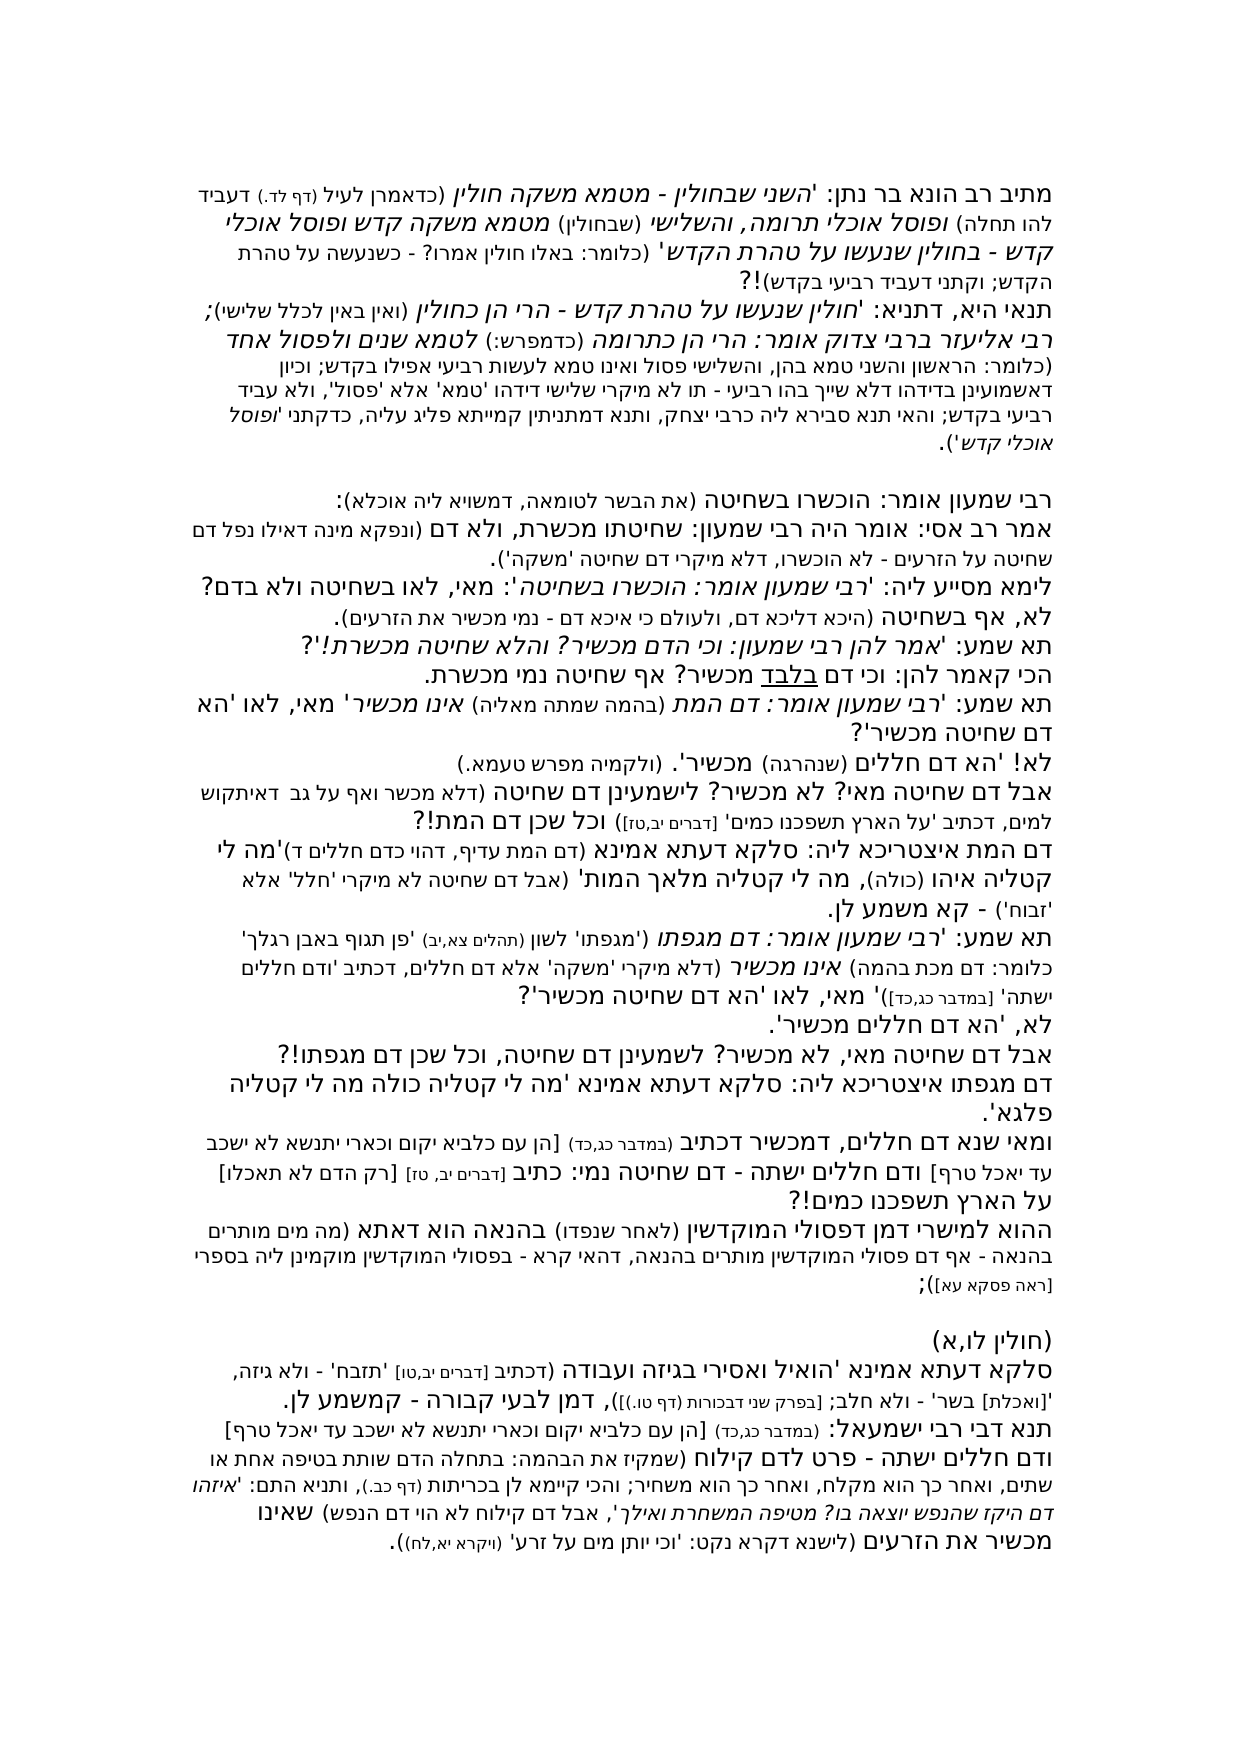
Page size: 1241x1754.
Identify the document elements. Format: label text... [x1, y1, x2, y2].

text לא! 'הא דם חללים (שנהרגה) מכשיר'. (ולקמיה מפרש טעמא.) [187, 748, 1053, 777]
text סלקא דעתא אמינא 'הואיל ואסירי בגיזה ועבודה (דכתיב [דברים יב,טו] 'תזבח' - ולא גיזה, '[ואכלת] בשר' - ולא חלב; [בפרק שני דבכורות (דף טו.)]), דמן לבעי קבורה - קמשמע לן. [187, 1356, 1053, 1414]
text תנאי היא, דתניא: 'חולין שנעשו על טהרת קדש - הרי הן כחולין (ואין באין לכלל שלישי); רבי אליעזר ברבי צדוק אומר: הרי הן כתרומה (כדמפרש:) לטמא שנים ולפסול אחד (כלומר: הראשון והשני טמא בהן, והשלישי פסול ואינו טמא לעשות רביעי אפילו בקדש; וכיון דאשמועינן בדידהו דלא שייך בהו רביעי - תו לא מיקרי שלישי דידהו 'טמא' אלא 'פסול', ולא עביד רביעי בקדש; והאי תנא סבירא ליה כרבי יצחק, ותנא דמתניתין קמייתא פליג עליה, כדקתני 'ופוסל אוכלי קדש'). [187, 296, 1053, 456]
text אבל דם שחיטה מאי? לא מכשיר? לישמעינן דם שחיטה (דלא מכשר ואף על גב דאיתקוש למים, דכתיב 'על הארץ תשפכנו כמים' [דברים יב,טז]) וכל שכן דם המת!? [187, 777, 1053, 835]
text תא שמע: 'רבי שמעון אומר: דם מגפתו ('מגפתו' לשון (תהלים צא,יב) 'פן תגוף באבן רגלך' כלומר: דם מכת בהמה) אינו מכשיר (דלא מיקרי 'משקה' אלא דם חללים, דכתיב 'ודם חללים ישתה' [במדבר כג,כד])' מאי, לאו 'הא דם שחיטה מכשיר'? [187, 923, 1053, 1011]
text ומאי שנא דם חללים, דמכשיר דכתיב (במדבר כג,כד) [הן עם כלביא יקום וכארי יתנשא לא ישכב עד יאכל טרף] ודם חללים ישתה - דם שחיטה נמי: כתיב [דברים יב, טז] [רק הדם לא תאכלו] על הארץ תשפכנו כמים!? [187, 1127, 1053, 1215]
text ההוא למישרי דמן דפסולי המוקדשין (לאחר שנפדו) בהנאה הוא דאתא (מה מים מותרים בהנאה - אף דם פסולי המוקדשין מותרים בהנאה, דהאי קרא - בפסולי המוקדשין מוקמינן ליה בספרי [ראה פסקא עא]); [187, 1215, 1053, 1298]
text לימא מסייע ליה: 'רבי שמעון אומר: הוכשרו בשחיטה': מאי, לאו בשחיטה ולא בדם? [187, 573, 1053, 602]
text תא שמע: 'רבי שמעון אומר: דם המת (בהמה שמתה מאליה) אינו מכשיר' מאי, לאו 'הא דם שחיטה מכשיר'? [187, 689, 1053, 748]
text לא, אף בשחיטה (היכא דליכא דם, ולעולם כי איכא דם - נמי מכשיר את הזרעים). [187, 602, 1053, 631]
text מתיב רב הונא בר נתן: 'השני שבחולין - מטמא משקה חולין (כדאמרן לעיל (דף לד.) דעביד להו תחלה) ופוסל אוכלי תרומה, והשלישי (שבחולין) מטמא משקה קדש ופוסל אוכלי קדש - בחולין שנעשו על טהרת הקדש' (כלומר: באלו חולין אמרו? - כשנעשה על טהרת הקדש; וקתני דעביד רביעי בקדש)!? [187, 179, 1053, 296]
text אבל דם שחיטה מאי, לא מכשיר? לשמעינן דם שחיטה, וכל שכן דם מגפתו!? [187, 1040, 1053, 1069]
text דם מגפתו איצטריכא ליה: סלקא דעתא אמינא 'מה לי קטליה כולה מה לי קטליה פלגא'. [187, 1069, 1053, 1127]
text הכי קאמר להן: וכי דם בלבד מכשיר? אף שחיטה נמי מכשרת. [187, 660, 1053, 689]
text אמר רב אסי: אומר היה רבי שמעון: שחיטתו מכשרת, ולא דם (ונפקא מינה דאילו נפל דם שחיטה על הזרעים - לא הוכשרו, דלא מיקרי דם שחיטה 'משקה'). [187, 514, 1053, 573]
text תא שמע: 'אמר להן רבי שמעון: וכי הדם מכשיר? והלא שחיטה מכשרת!'? [187, 631, 1053, 660]
text לא, 'הא דם חללים מכשיר'. [187, 1011, 1053, 1040]
text (חולין לו,א) [187, 1327, 1053, 1356]
text רבי שמעון אומר: הוכשרו בשחיטה (את הבשר לטומאה, דמשויא ליה אוכלא): [187, 485, 1053, 514]
text תנא דבי רבי ישמעאל: (במדבר כג,כד) [הן עם כלביא יקום וכארי יתנשא לא ישכב עד יאכל טרף] ודם חללים ישתה - פרט לדם קילוח (שמקיז את הבהמה: בתחלה הדם שותת בטיפה אחת או שתים, ואחר כך הוא מקלח, ואחר כך הוא משחיר; והכי קיימא לן בכריתות (דף כב.), ותניא התם: 'איזהו דם היקז שהנפש יוצאה בו? מטיפה המשחרת ואילך', אבל דם קילוח לא הוי דם הנפש) שאינו מכשיר את הזרעים (לישנא דקרא נקט: 'וכי יותן מים על זרע' (ויקרא יא,לח)). [187, 1414, 1053, 1556]
text דם המת איצטריכא ליה: סלקא דעתא אמינא (דם המת עדיף, דהוי כדם חללים ד)'מה לי קטליה איהו (כולה), מה לי קטליה מלאך המות' (אבל דם שחיטה לא מיקרי 'חלל' אלא 'זבוח') - קא משמע לן. [187, 835, 1053, 923]
